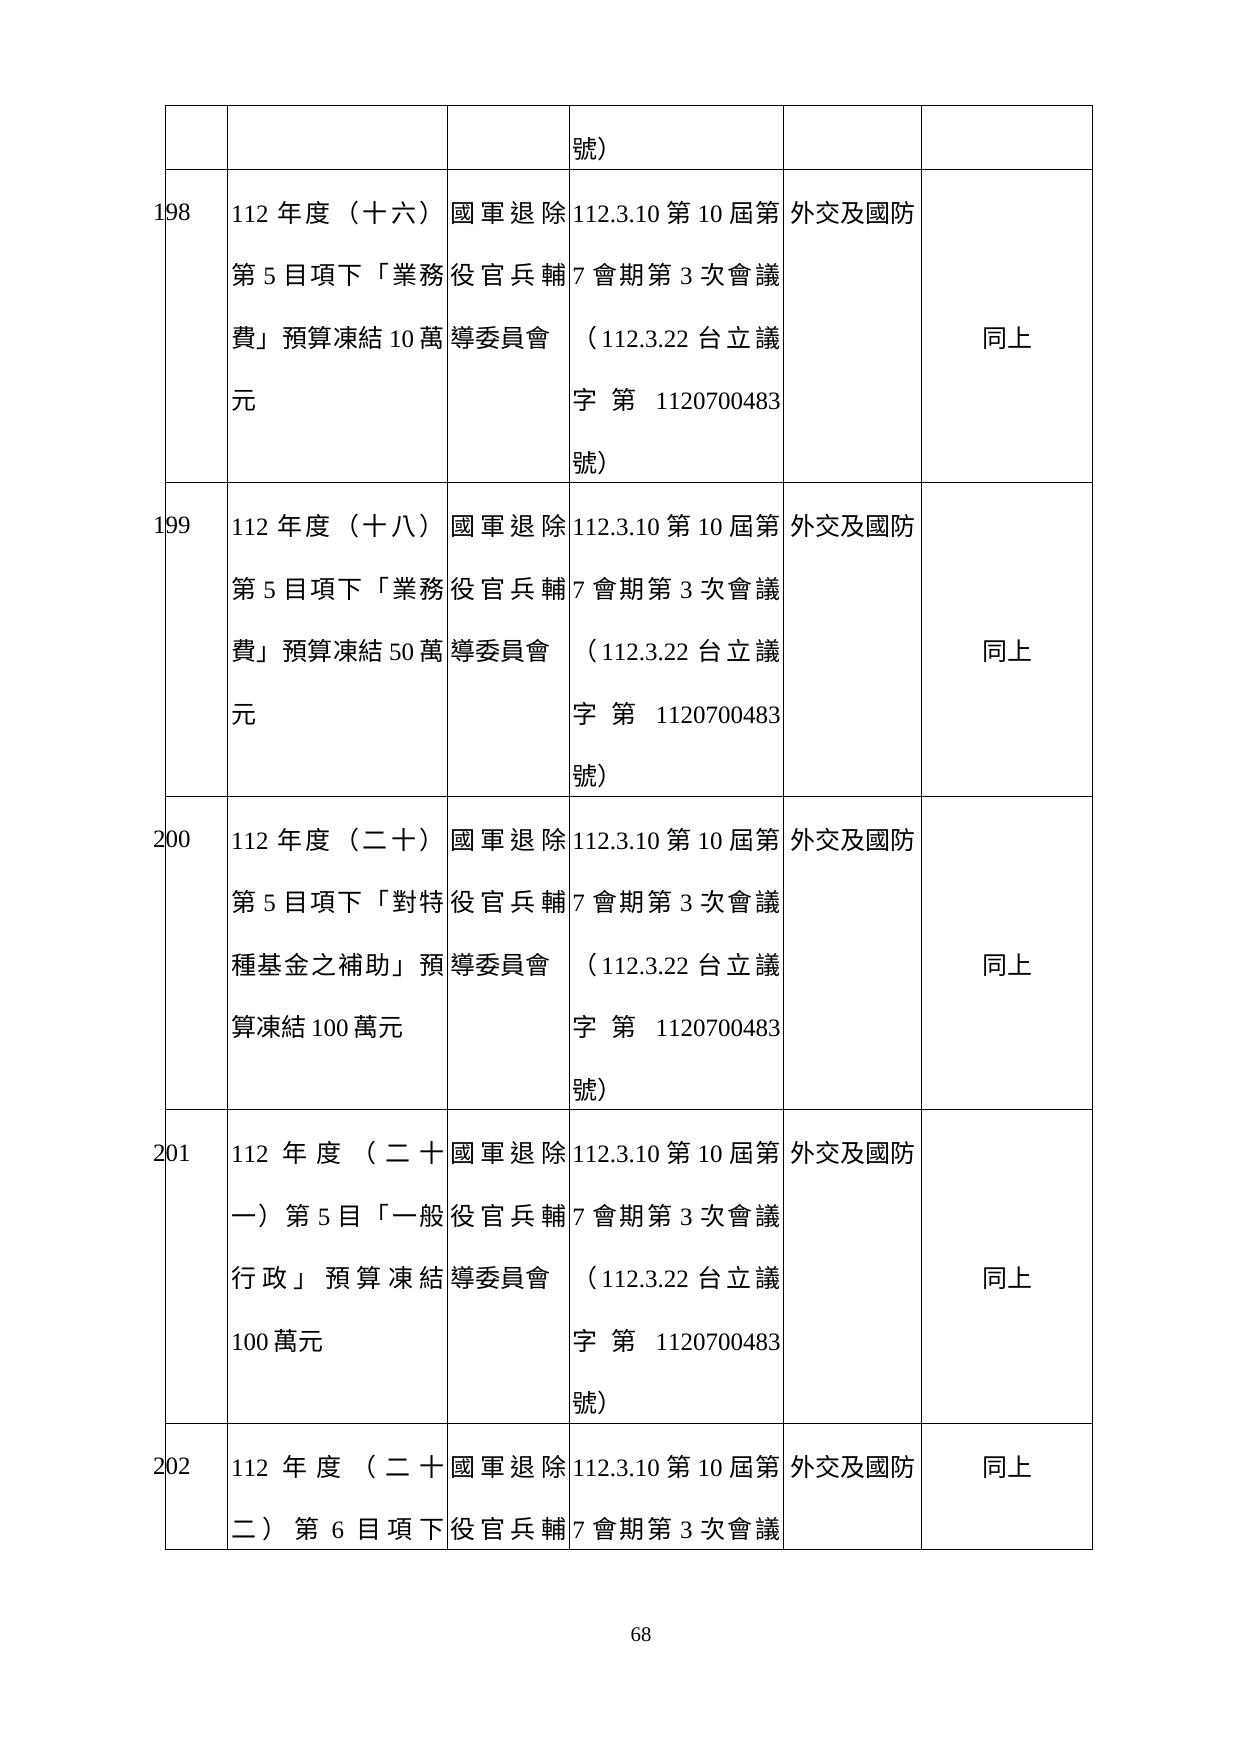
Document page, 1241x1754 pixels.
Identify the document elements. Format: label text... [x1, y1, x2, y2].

table_cell 外交及國防 [784, 797, 921, 1109]
table_cell 同上 [922, 483, 1092, 796]
table_cell [166, 1110, 227, 1423]
table_cell 112.3.10第10屆第7會期第3次會議 [570, 1424, 783, 1549]
table_cell 112年度（二十）第5目項下「對特種基金之補助」預算凍結100萬元 [228, 797, 447, 1109]
table_cell 112年度（二十二）第6目項下 [228, 1424, 447, 1549]
table_cell 112.3.10第10屆第7會期第3次會議（112.3.22台立議字第1120700483號） [570, 797, 783, 1109]
table_cell [168, 205, 174, 212]
table_cell 同上 [922, 1424, 1092, 1549]
table_cell 國軍退除役官兵輔導委員會 [448, 483, 569, 796]
table_cell [166, 1424, 227, 1549]
table_cell 同上 [922, 797, 1092, 1109]
table_cell [448, 106, 569, 169]
table_cell 國軍退除役官兵輔導委員會 [448, 170, 569, 482]
table_cell 外交及國防 [784, 1110, 921, 1423]
table_cell 同上 [922, 1110, 1092, 1423]
table_cell 外交及國防 [784, 483, 921, 796]
table_cell [166, 525, 174, 532]
table_cell [166, 797, 227, 1109]
table_cell 號） [570, 106, 783, 169]
table_cell 外交及國防 [784, 170, 921, 482]
table_cell [166, 212, 174, 219]
table_cell 112年度（二十一）第5目「一般行政」預算凍結100萬元 [228, 1110, 447, 1423]
table_cell 國軍退除役官兵輔 [448, 1424, 569, 1549]
table_cell 國軍退除役官兵輔導委員會 [448, 797, 569, 1109]
table_cell [784, 106, 921, 169]
table_cell 國軍退除役官兵輔導委員會 [448, 1110, 569, 1423]
table_cell 112.3.10第10屆第7會期第3次會議（112.3.22台立議字第1120700483號） [570, 1110, 783, 1423]
table_cell [166, 483, 227, 796]
table_cell 112.3.10第10屆第7會期第3次會議（112.3.22台立議字第1120700483號） [570, 483, 783, 796]
table_cell [922, 106, 1092, 169]
table_cell [228, 106, 447, 169]
table_cell [166, 170, 227, 482]
table_cell [168, 518, 174, 525]
table_cell 112.3.10第10屆第7會期第3次會議（112.3.22台立議字第1120700483號） [570, 170, 783, 482]
table_cell 112年度（十八）第5目項下「業務費」預算凍結50萬元 [228, 483, 447, 796]
table_cell 同上 [922, 170, 1092, 482]
table_cell 外交及國防 [784, 1424, 921, 1549]
table_cell 112年度（十六）第5目項下「業務費」預算凍結10萬元 [228, 170, 447, 482]
table_cell [166, 106, 227, 169]
